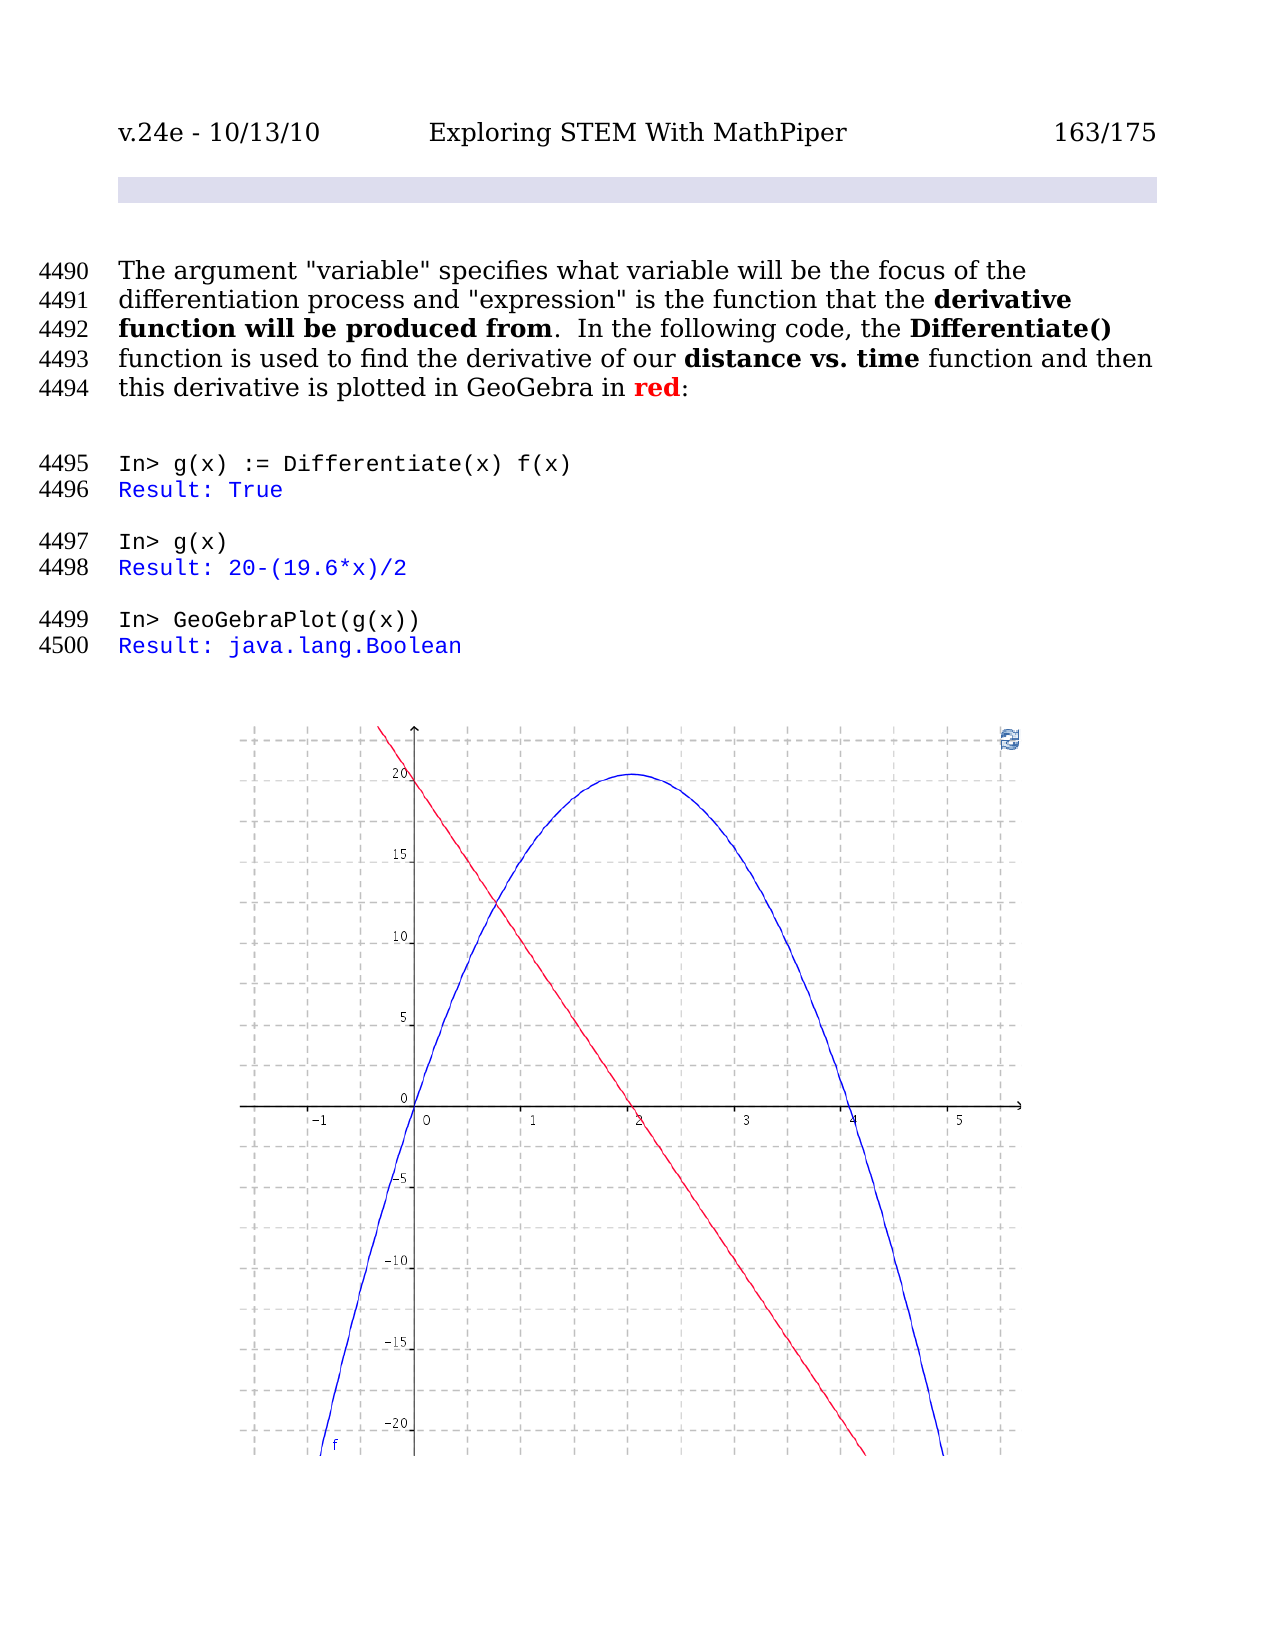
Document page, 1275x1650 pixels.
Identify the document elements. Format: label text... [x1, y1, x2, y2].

table_header [118, 177, 1157, 203]
text Result: java.lang.Boolean [118, 634, 1157, 660]
text Result: 20-(19.6*x)/2 [118, 556, 1157, 582]
text Result: True [118, 479, 1157, 504]
text The argument "variable" specifies what variable will be the focus of the differentiation process and "expression" is the function that the derivative function will be produced from. In the following code, the Differentiate() function is used to find the derivative of our distance vs. time function and then this derivative is plotted in GeoGebra in red: [118, 256, 1157, 402]
text In> g(x) := Differentiate(x) f(x) [118, 453, 1157, 479]
picture [239, 726, 1022, 1456]
text In> g(x) [118, 531, 1157, 556]
text In> GeoGebraPlot(g(x)) [118, 608, 1157, 634]
